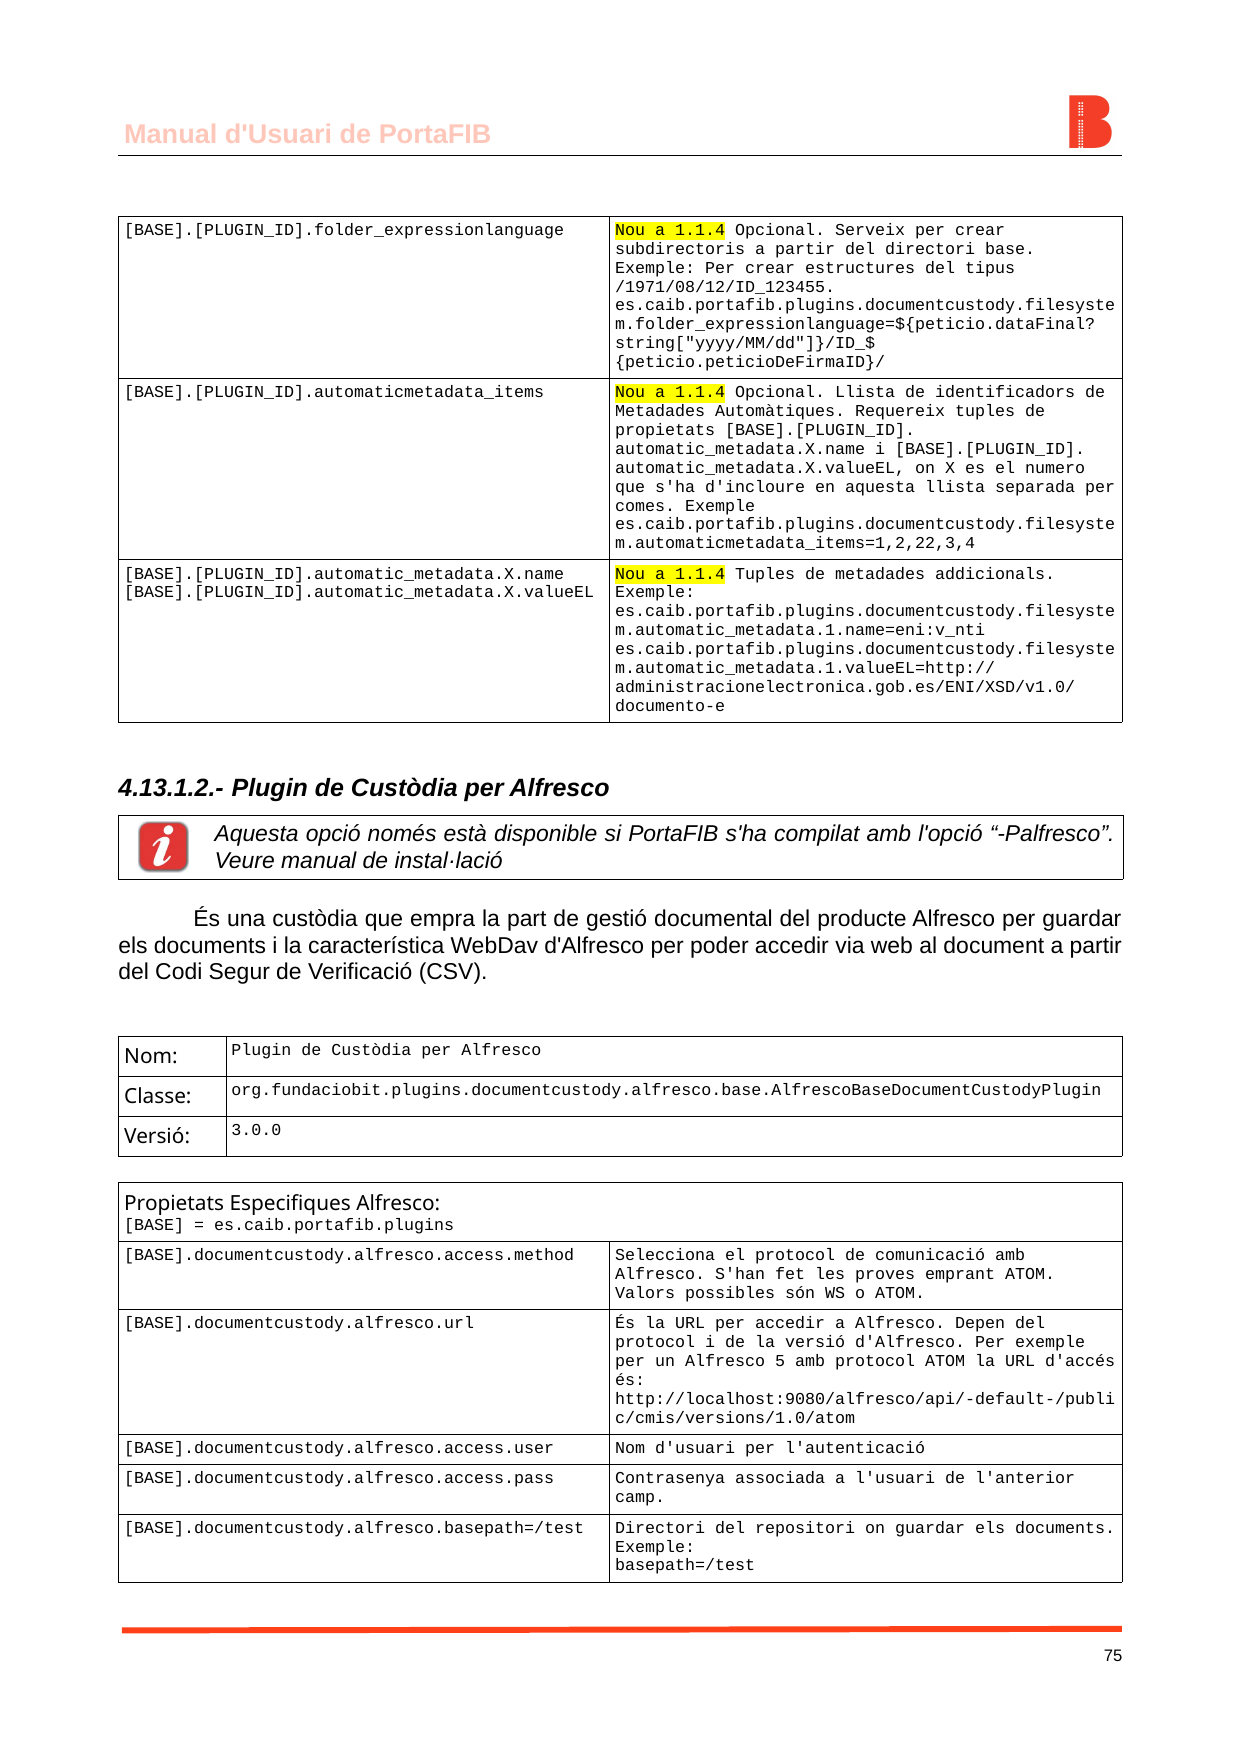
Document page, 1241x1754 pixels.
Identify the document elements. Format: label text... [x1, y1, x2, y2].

table_cell [BASE].documentcustody.alfresco.access.user [119, 1435, 609, 1464]
table_cell Nou a 1.1.4 Opcional. Llista de identificadors de Metadades Automàtiques. Requereix tuples de propietats [BASE].[PLUGIN_ID]. automatic_metadata.X.name i [BASE].[PLUGIN_ID]. automatic_metadata.X.valueEL, on X es el numero que s'ha d'incloure en aquesta llista separada per comes. Exemple es.caib.portafib.plugins.documentcustody.filesystem.automaticmetadata_items=1,2,22,3,4 [610, 379, 1122, 559]
table_cell Classe: [119, 1077, 226, 1116]
subtitle Plugin de Custòdia per Alfresco [118, 773, 1122, 802]
table_cell Directori del repositori on guardar els documents. Exemple: basepath=/test [610, 1515, 1122, 1582]
table_cell Versió: [119, 1117, 226, 1156]
table_cell Nom d'usuari per l'autenticació [610, 1435, 1122, 1464]
table_cell [BASE].documentcustody.alfresco.basepath=/test [119, 1515, 609, 1582]
table_header Nom: [119, 1037, 226, 1076]
table_cell [BASE].documentcustody.alfresco.access.pass [119, 1465, 609, 1513]
table_cell [BASE].[PLUGIN_ID].automatic_metadata.X.name [BASE].[PLUGIN_ID].automatic_metadata.X.valueEL [119, 560, 609, 722]
picture [1063, 94, 1117, 150]
picture [137, 821, 189, 873]
table_cell [BASE].documentcustody.alfresco.access.method [119, 1242, 609, 1309]
table_header [119, 816, 209, 879]
table_cell Contrasenya associada a l'usuari de l'anterior camp. [610, 1465, 1122, 1513]
table_header Aquesta opció només està disponible si PortaFIB s'ha compilat amb l'opció “-Palfresco”. Veure manual de instal·lació [209, 816, 1123, 879]
table_cell [BASE].[PLUGIN_ID].automaticmetadata_items [119, 379, 609, 559]
table_cell Nou a 1.1.4 Tuples de metadades addicionals. Exemple: es.caib.portafib.plugins.documentcustody.filesystem.automatic_metadata.1.name=eni:v_nti es.caib.portafib.plugins.documentcustody.filesystem.automatic_metadata.1.valueEL=http://administracionelectronica.gob.es/ENI/XSD/v1.0/documento-e [610, 560, 1122, 722]
table_cell 3.0.0 [227, 1117, 1122, 1156]
table_cell [BASE].documentcustody.alfresco.url [119, 1310, 609, 1434]
table_cell Selecciona el protocol de comunicació amb Alfresco. S'han fet les proves emprant ATOM. Valors possibles són WS o ATOM. [610, 1242, 1122, 1309]
table_cell És la URL per accedir a Alfresco. Depen del protocol i de la versió d'Alfresco. Per exemple per un Alfresco 5 amb protocol ATOM la URL d'accés és: http://localhost:9080/alfresco/api/-default-/public/cmis/versions/1.0/atom [610, 1310, 1122, 1434]
table_header Plugin de Custòdia per Alfresco [227, 1037, 1122, 1076]
table_cell [BASE].[PLUGIN_ID].folder_expressionlanguage [119, 217, 609, 378]
table_cell org.fundaciobit.plugins.documentcustody.alfresco.base.AlfrescoBaseDocumentCustodyPlugin [227, 1077, 1122, 1116]
table_header Propietats Especifiques Alfresco: [BASE] = es.caib.portafib.plugins [119, 1183, 1122, 1241]
text És una custòdia que empra la part de gestió documental del producte Alfresco per guardar els documents i la característica WebDav d'Alfresco per poder accedir via web al document a partir del Codi Segur de Verificació (CSV). [118, 905, 1122, 984]
table_cell Nou a 1.1.4 Opcional. Serveix per crear subdirectoris a partir del directori base. Exemple: Per crear estructures del tipus /1971/08/12/ID_123455. es.caib.portafib.plugins.documentcustody.filesystem.folder_expressionlanguage=${peticio.dataFinal?string["yyyy/MM/dd"]}/ID_${peticio.peticioDeFirmaID}/ [610, 217, 1122, 378]
